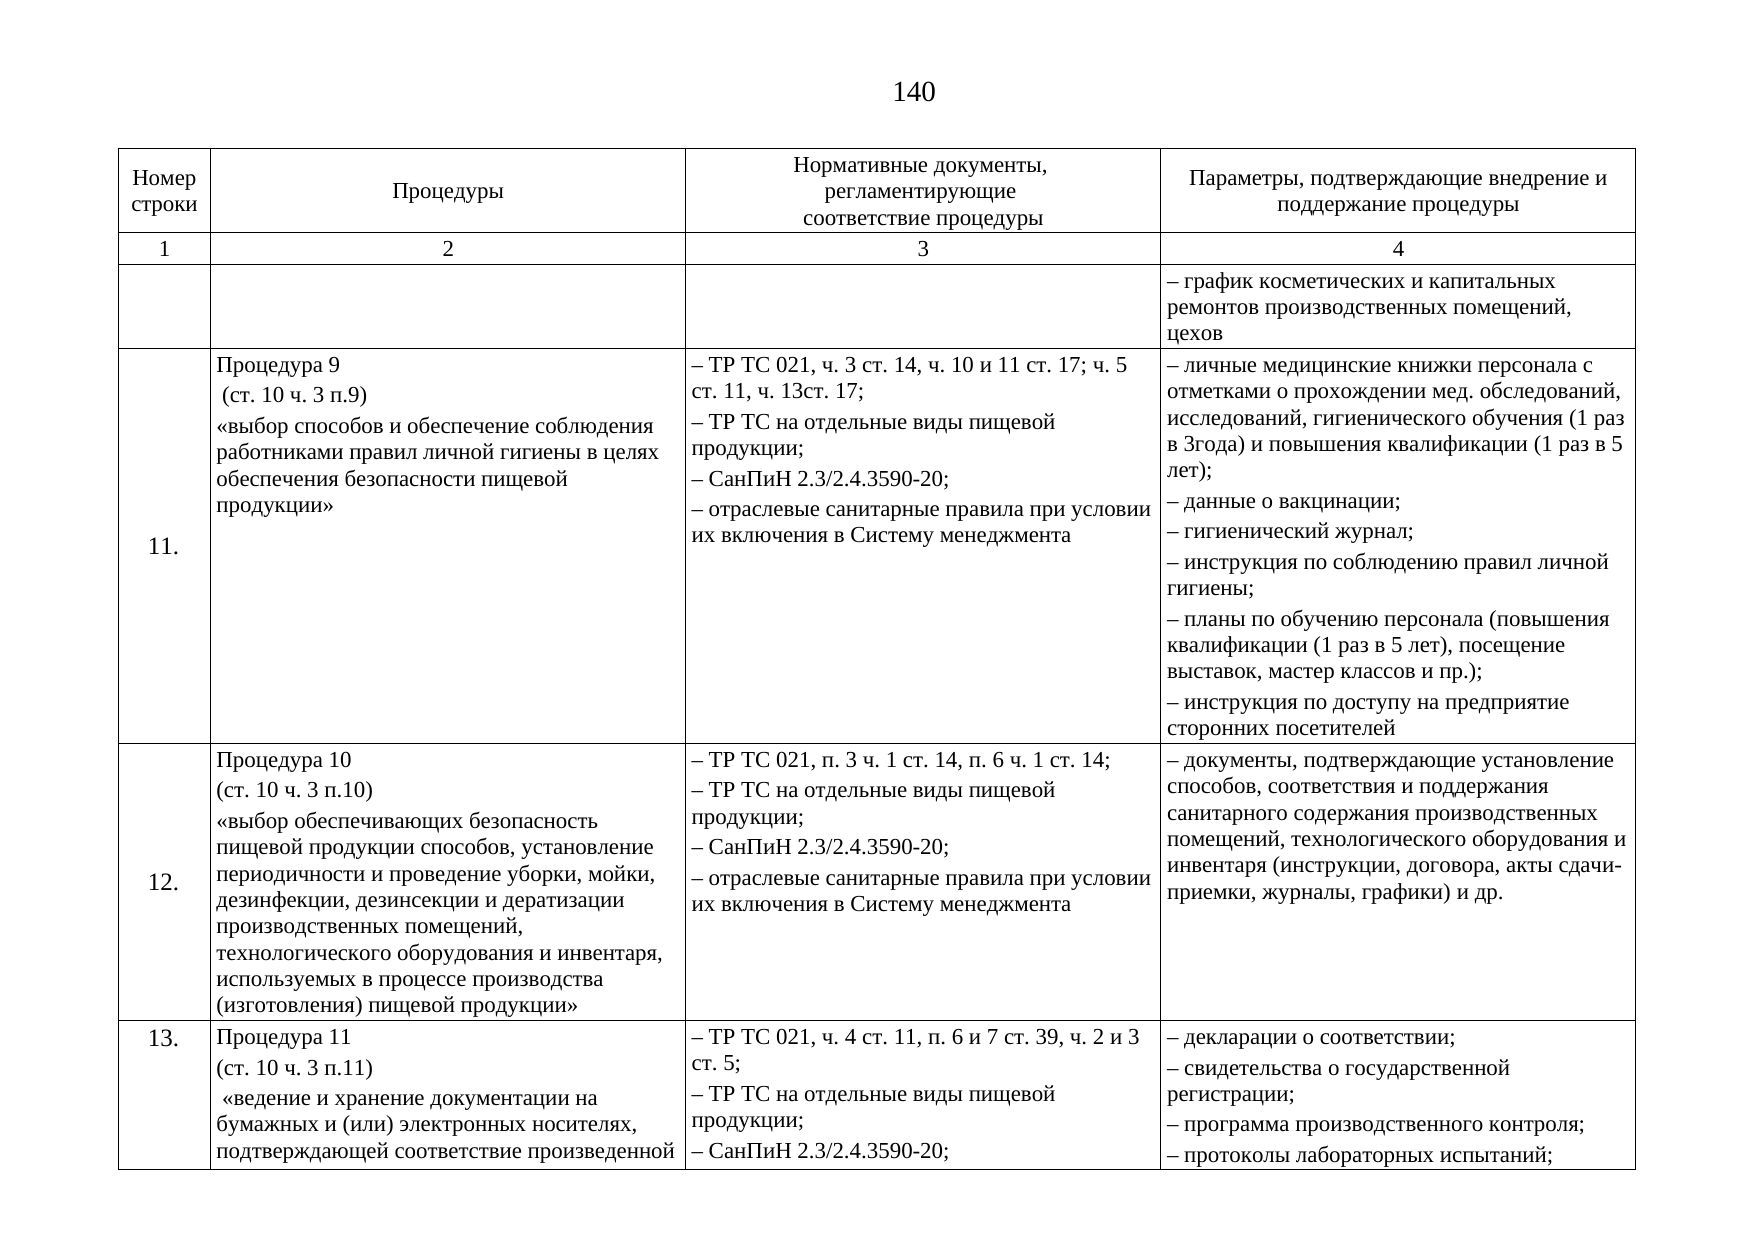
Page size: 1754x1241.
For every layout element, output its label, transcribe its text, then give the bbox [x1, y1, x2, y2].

table_cell 4 [1161, 233, 1635, 263]
table_cell – ТР ТС 021, ч. 3 ст. 14, ч. 10 и 11 ст. 17; ч. 5 ст. 11, ч. 13ст. 17; – ТР ТС на отдельные виды пищевой продукции; – СанПиН 2.3/2.4.3590-20; – отраслевые санитарные правила при условии их включения в Систему менеджмента [686, 349, 1160, 743]
table_cell 2 [211, 233, 685, 263]
table_cell – ТР ТС 021, ч. 4 ст. 11, п. 6 и 7 ст. 39, ч. 2 и 3 ст. 5; – ТР ТС на отдельные виды пищевой продукции; – СанПиН 2.3/2.4.3590-20; [686, 1021, 1160, 1169]
table_cell – личные медицинские книжки персонала с отметками о прохождении мед. обследований, исследований, гигиенического обучения (1 раз в 3года) и повышения квалификации (1 раз в 5 лет); – данные о вакцинации; – гигиенический журнал; – инструкция по соблюдению правил личной гигиены; – планы по обучению персонала (повышения квалификации (1 раз в 5 лет), посещение выставок, мастер классов и пр.); – инструкция по доступу на предприятие сторонних посетителей [1161, 349, 1635, 743]
table_cell [119, 744, 210, 1020]
table_header Номер строки [119, 149, 210, 232]
table_cell – документы, подтверждающие установление способов, соответствия и поддержания санитарного содержания производственных помещений, технологического оборудования и инвентаря (инструкции, договора, акты сдачи-приемки, журналы, графики) и др. [1161, 744, 1635, 1020]
table_cell [119, 1021, 210, 1169]
table_header Параметры, подтверждающие внедрение и поддержание процедуры [1161, 149, 1635, 232]
table_header Процедуры [211, 149, 685, 232]
table_cell [211, 265, 685, 348]
table_cell – декларации о соответствии; – свидетельства о государственной регистрации; – программа производственного контроля; – протоколы лабораторных испытаний; [1161, 1021, 1635, 1169]
table_cell – график косметических и капитальных ремонтов производственных помещений, цехов [1161, 265, 1635, 348]
table_cell [686, 265, 1160, 348]
table_cell Процедура 9 (ст. 10 ч. 3 п.9) «выбор способов и обеспечение соблюдения работниками правил личной гигиены в целях обеспечения безопасности пищевой продукции» [211, 349, 685, 743]
table_cell 3 [686, 233, 1160, 263]
table_header Нормативные документы, регламентирующие соответствие процедуры [686, 149, 1160, 232]
table_cell 1 [119, 233, 210, 263]
table_cell [119, 349, 210, 743]
table_cell Процедура 10 (ст. 10 ч. 3 п.10) «выбор обеспечивающих безопасность пищевой продукции способов, установление периодичности и проведение уборки, мойки, дезинфекции, дезинсекции и дератизации производственных помещений, технологического оборудования и инвентаря, используемых в процессе производства (изготовления) пищевой продукции» [211, 744, 685, 1020]
table_cell [119, 265, 210, 348]
table_cell – ТР ТС 021, п. 3 ч. 1 ст. 14, п. 6 ч. 1 ст. 14; – ТР ТС на отдельные виды пищевой продукции; – СанПиН 2.3/2.4.3590-20; – отраслевые санитарные правила при условии их включения в Систему менеджмента [686, 744, 1160, 1020]
table_cell Процедура 11 (ст. 10 ч. 3 п.11) «ведение и хранение документации на бумажных и (или) электронных носителях, подтверждающей соответствие произведенной [211, 1021, 685, 1169]
